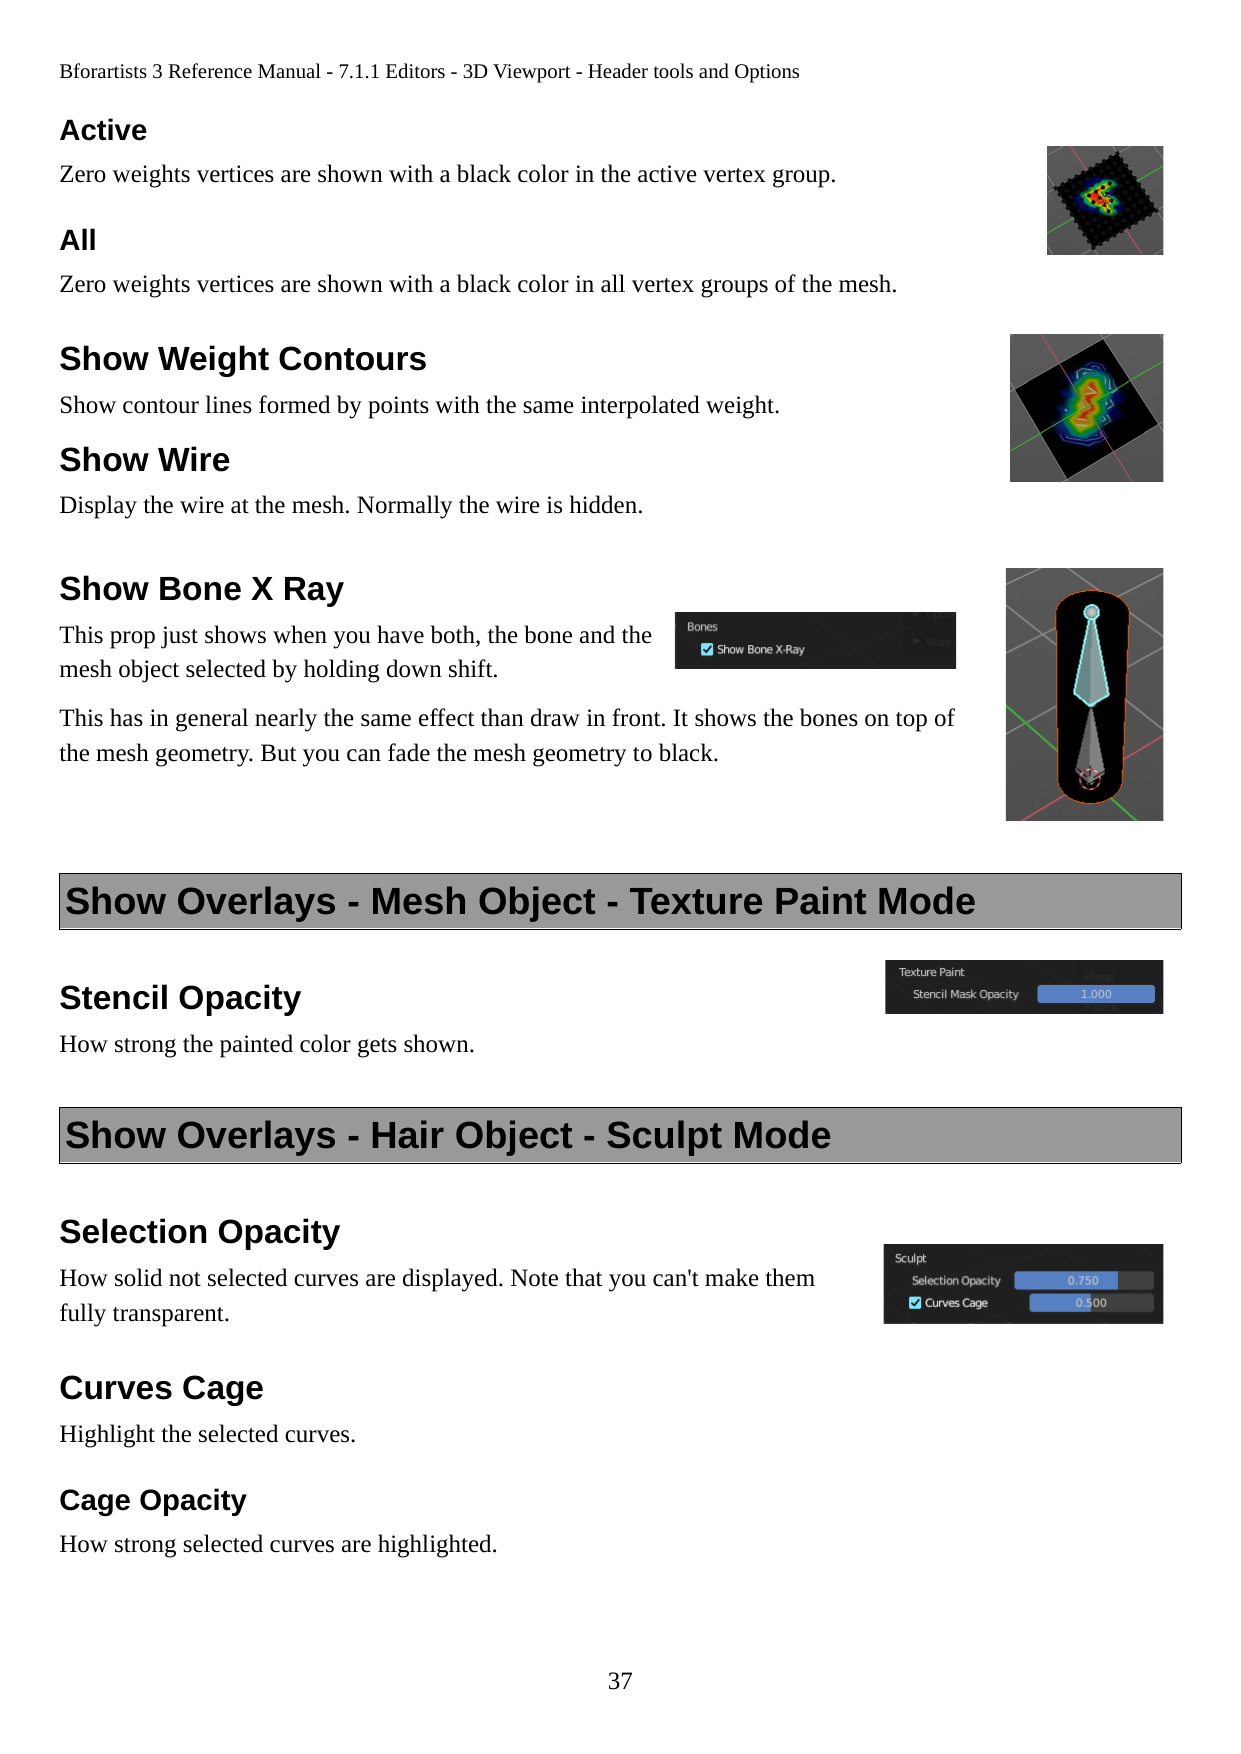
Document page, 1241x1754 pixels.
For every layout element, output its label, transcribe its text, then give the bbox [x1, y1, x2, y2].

text Show contour lines formed by points with the same interpolated weight. [59, 390, 1010, 418]
text This prop just shows when you have both, the bone and the mesh object selected by holding down shift. [59, 620, 1005, 683]
picture [1047, 146, 1164, 255]
picture [674, 612, 957, 669]
subtitle Curves Cage [59, 1368, 1181, 1406]
subtitle Stencil Opacity [59, 978, 1181, 1017]
text This has in general nearly the same effect than draw in front. It shows the bones on top of the mesh geometry. But you can fade the mesh geometry to black. [59, 703, 1005, 767]
picture [883, 1244, 1164, 1324]
subtitle Show Wire [59, 439, 1010, 478]
subtitle Selection Opacity [59, 1212, 1181, 1251]
subtitle [1164, 569, 1181, 607]
picture [885, 960, 1164, 1014]
picture [1005, 568, 1164, 821]
subtitle Active [59, 113, 1181, 146]
table_header Show Overlays - Hair Object - Sculpt Mode [60, 1108, 1181, 1162]
text How strong selected curves are highlighted. [59, 1529, 1181, 1557]
subtitle Cage Opacity [59, 1482, 1181, 1516]
text How solid not selected curves are displayed. Note that you can't make them fully transparent. [59, 1263, 1181, 1326]
text Zero weights vertices are shown with a black color in all vertex groups of the mesh. [59, 269, 1181, 297]
text Display the wire at the mesh. Normally the wire is hidden. [59, 491, 1181, 519]
text Zero weights vertices are shown with a black color in the active vertex group. [59, 159, 1047, 188]
text Highlight the selected curves. [59, 1419, 1181, 1447]
picture [1010, 334, 1164, 482]
text How strong the painted color gets shown. [59, 1029, 1181, 1058]
subtitle [1164, 339, 1181, 377]
subtitle Show Bone X Ray [59, 569, 1005, 607]
table_header Show Overlays - Mesh Object - Texture Paint Mode [60, 874, 1181, 928]
subtitle All [59, 222, 1181, 256]
subtitle Show Weight Contours [59, 339, 1010, 377]
subtitle [1164, 439, 1181, 478]
